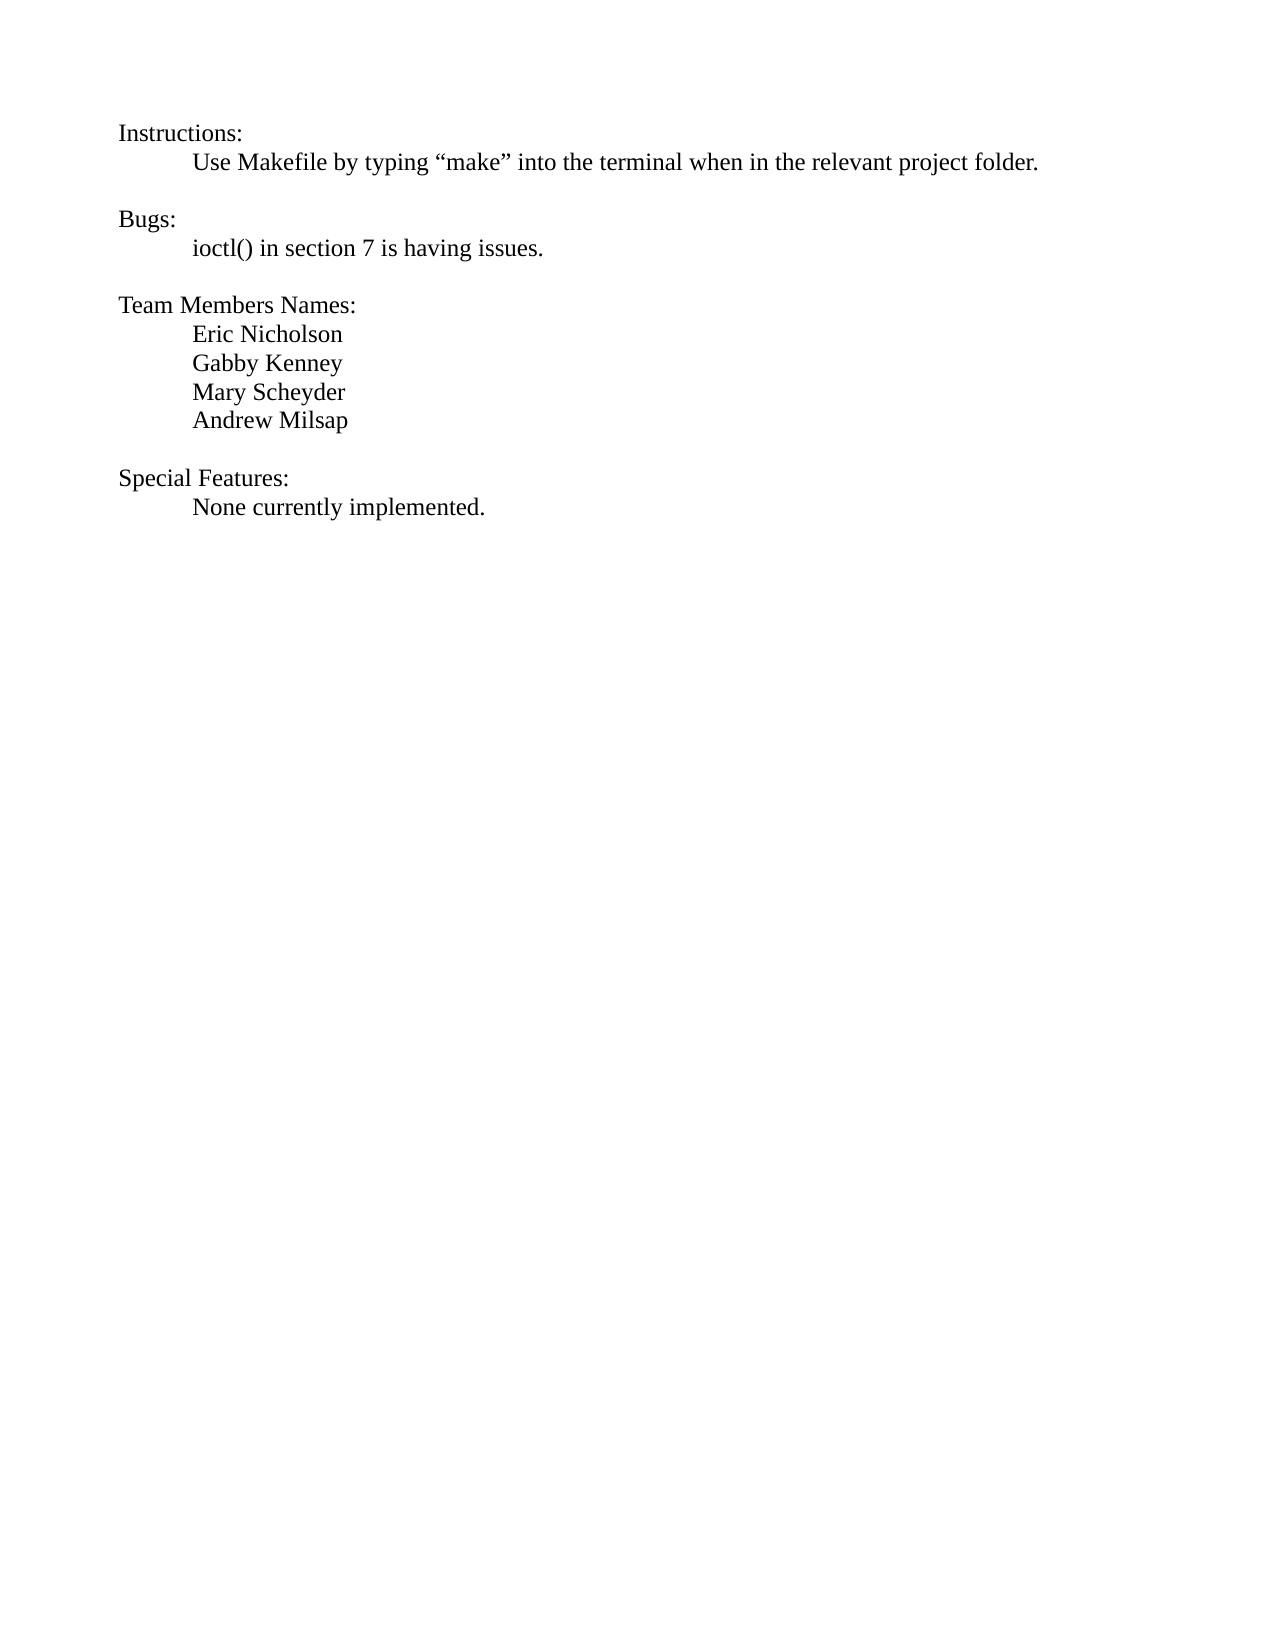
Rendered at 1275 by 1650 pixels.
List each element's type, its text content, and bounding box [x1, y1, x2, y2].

text Team Members Names: [118, 291, 1157, 319]
text Special Features: [118, 463, 1157, 492]
text ioctl() in section 7 is having issues. [118, 233, 1157, 262]
text Bugs: [118, 204, 1157, 233]
text Eric Nicholson [118, 319, 1157, 348]
text Andrew Milsap [118, 406, 1157, 434]
text None currently implemented. [118, 492, 1157, 521]
text Mary Scheyder [118, 377, 1157, 406]
text Instructions: [118, 118, 1157, 147]
text Gabby Kenney [118, 348, 1157, 377]
text Use Makefile by typing “make” into the terminal when in the relevant project folder. [118, 147, 1157, 176]
